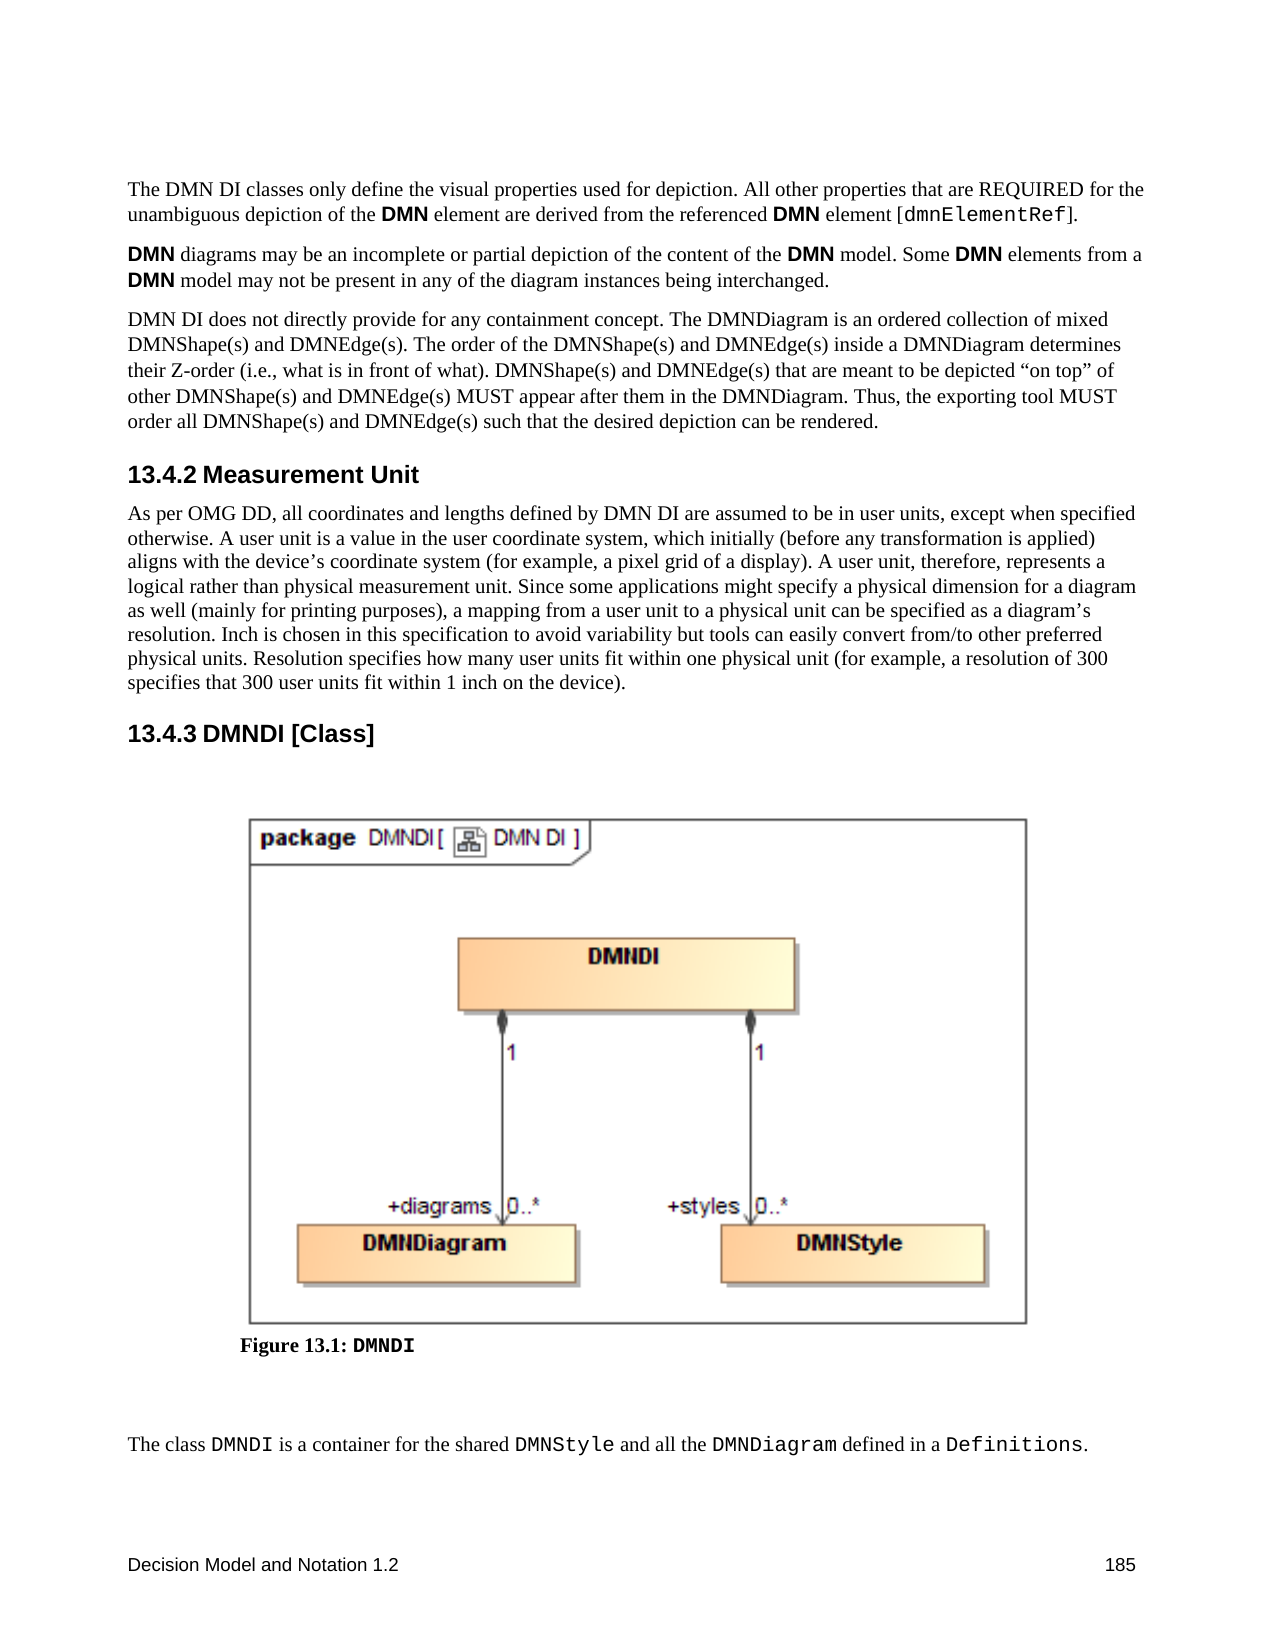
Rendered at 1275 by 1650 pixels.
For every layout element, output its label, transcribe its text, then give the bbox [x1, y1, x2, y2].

picture [239, 809, 1036, 1333]
text The class DMNDI is a container for the shared DMNStyle and all the DMNDiagram defined in a Definitions. [127, 1432, 1147, 1458]
text Figure 13.1: DMNDI [240, 1333, 1035, 1359]
subtitle Measurement Unit [127, 460, 1147, 489]
text The DMN DI classes only define the visual properties used for depiction. All other properties that are REQUIRED for the unambiguous depiction of the DMN element are derived from the referenced DMN element [dmnElementRef]. [127, 176, 1147, 228]
subtitle DMNDI [Class] [127, 719, 1147, 748]
text DMN diagrams may be an incomplete or partial depiction of the content of the DMN model. Some DMN elements from a DMN model may not be present in any of the diagram instances being interchanged. [127, 242, 1147, 292]
text As per OMG DD, all coordinates and lengths defined by DMN DI are assumed to be in user units, except when specified otherwise. A user unit is a value in the user coordinate system, which initially (before any transformation is applied) aligns with the device’s coordinate system (for example, a pixel grid of a display). A user unit, therefore, represents a logical rather than physical measurement unit. Since some applications might specify a physical dimension for a diagram as well (mainly for printing purposes), a mapping from a user unit to a physical unit can be specified as a diagram’s resolution. Inch is chosen in this specification to avoid variability but tools can easily convert from/to other preferred physical units. Resolution specifies how many user units fit within one physical unit (for example, a resolution of 300 specifies that 300 user units fit within 1 inch on the device). [127, 501, 1147, 694]
text DMN DI does not directly provide for any containment concept. The DMNDiagram is an ordered collection of mixed DMNShape(s) and DMNEdge(s). The order of the DMNShape(s) and DMNEdge(s) inside a DMNDiagram determines their Z-order (i.e., what is in front of what). DMNShape(s) and DMNEdge(s) that are meant to be depicted “on top” of other DMNShape(s) and DMNEdge(s) MUST appear after them in the DMNDiagram. Thus, the exporting tool MUST order all DMNShape(s) and DMNEdge(s) such that the desired depiction can be rendered. [127, 306, 1147, 433]
